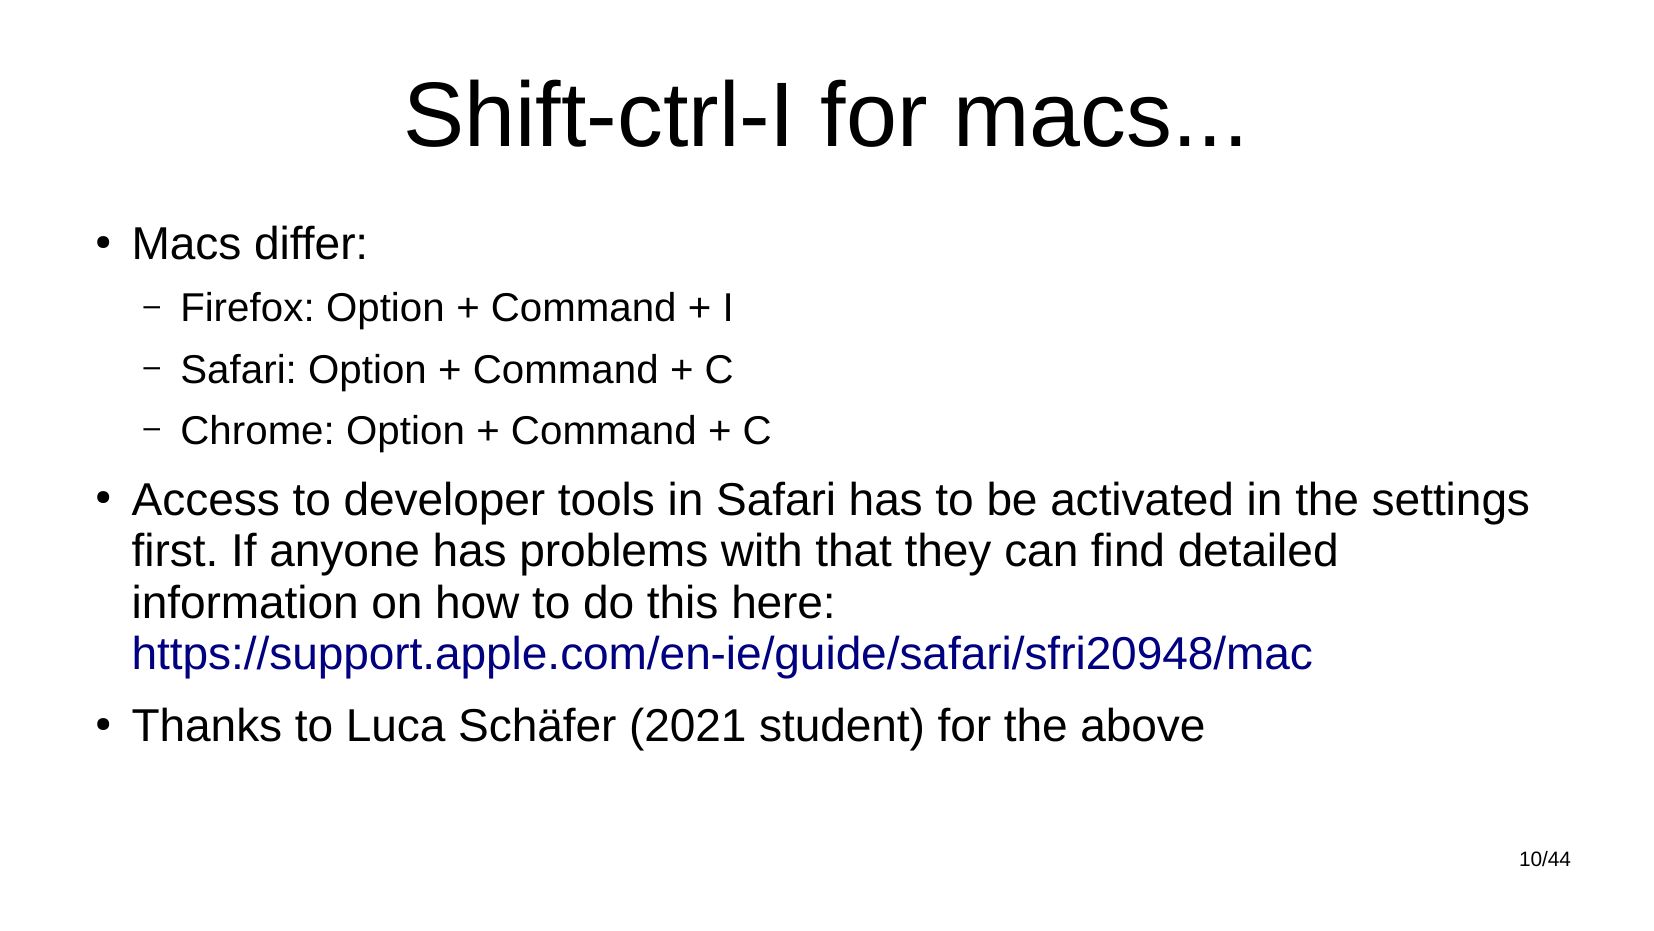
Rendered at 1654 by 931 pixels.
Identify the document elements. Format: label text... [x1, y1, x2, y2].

list Macs differ: Firefox: Option + Command + I Safari: Option + Command + C Chrome: Option + Command + C Access to developer tools in Safari has to be activated in the settings first. If anyone has problems with that they can find detailed information on how to do this here: https://support.apple.com/en-ie/guide/safari/sfri20948/mac Thanks to Luca Schäfer (2021 student) for the above [82, 217, 1571, 758]
title Shift-ctrl-I for macs... [82, 37, 1571, 193]
